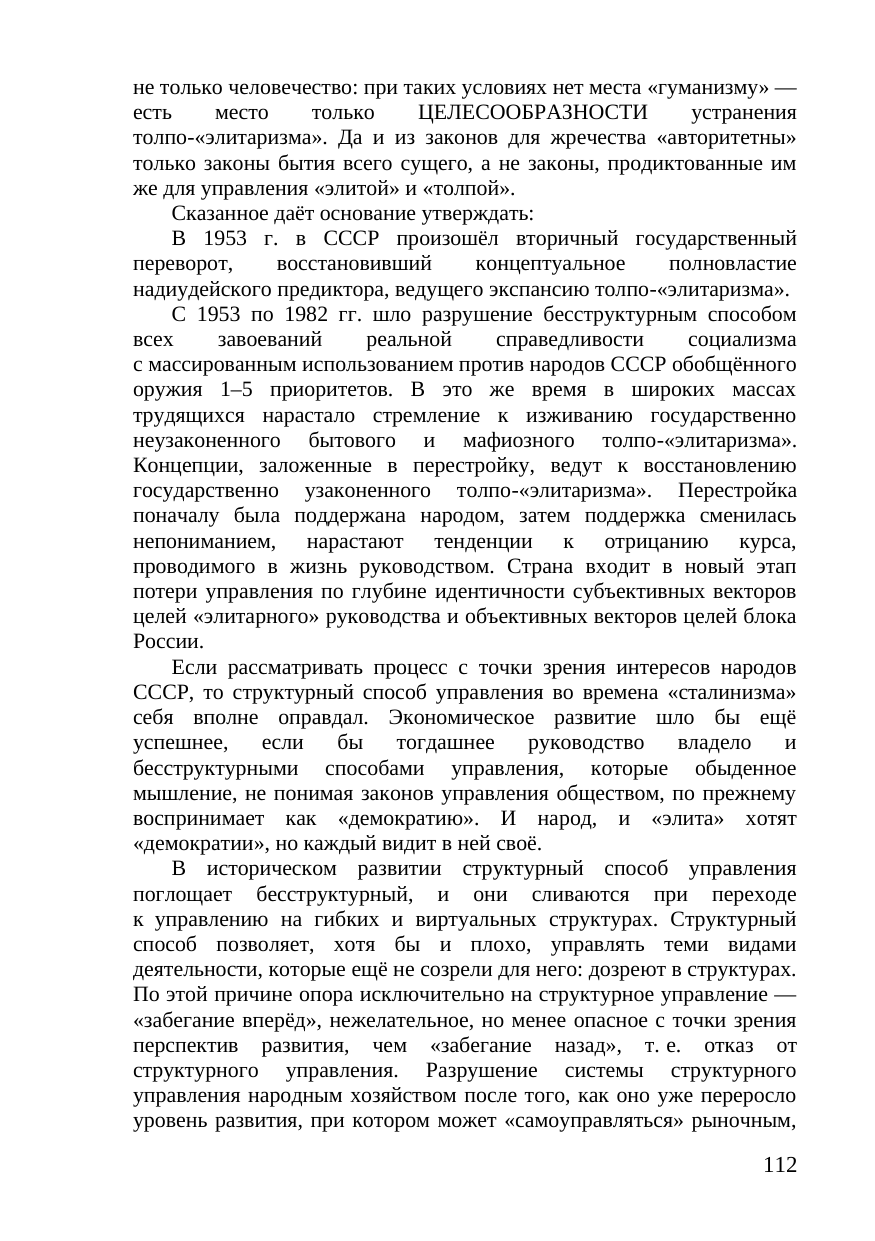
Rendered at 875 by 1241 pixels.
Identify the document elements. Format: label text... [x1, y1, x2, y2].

text Сказанное даёт основание утверждать: [133, 200, 797, 225]
text В историческом развитии структурный способ управления поглощает бесструктурный, и они сливаются при переходе к управлению на гибких и виртуальных структурах. Структурный способ позволяет, хотя бы и плохо, управлять теми видами деятельности, которые ещё не созрели для него: дозреют в структурах. По этой причине опора исключительно на структурное управление — «забегание вперёд», нежелательное, но менее опасное с точки зрения перспектив развития, чем «забегание назад», т. е. отказ от структурного управления. Разрушение системы структурного управления народным хозяйством после того, как оно уже переросло уровень развития, при котором может «самоуправляться» рыночным, [133, 855, 797, 1133]
text С 1953 по 1982 гг. шло разрушение бесструктурным способом всех завоеваний реальной справедливости социализма с массированным использованием против народов СССР обобщённого оружия 1–5 приоритетов. В это же время в широких массах трудящихся нарастало стремление к изживанию государственно неузаконенного бытового и мафиозного толпо‑«элитаризма». Концепции, заложенные в перестройку, ведут к восстановлению государственно узаконенного толпо‑«элитаризма». Перестройка поначалу была поддержана народом, затем поддержка сменилась непониманием, нарастают тенденции к отрицанию курса, проводимого в жизнь руководством. Страна входит в новый этап потери управления по глубине идентичности субъективных векторов целей «элитарного» руководства и объективных векторов целей блока России. [133, 301, 797, 654]
text В 1953 г. в СССР произошёл вторичный государственный переворот, восстановивший концептуальное полновластие надиудейского предиктора, ведущего экспансию толпо‑«элитаризма». [133, 225, 797, 301]
text не только человечество: при таких условиях нет места «гуманизму» — есть место только ЦЕЛЕСООБРАЗНОСТИ устранения толпо‑«элитаризма». Да и из законов для жречества «авторитетны» только законы бытия всего сущего, а не законы, продиктованные им же для управления «элитой» и «толпой». [133, 74, 797, 200]
text Если рассматривать процесс с точки зрения интересов народов СССР, то структурный способ управления во времена «сталинизма» себя вполне оправдал. Экономическое развитие шло бы ещё успешнее, если бы тогдашнее руководство владело и бесструктурными способами управления, которые обыденное мышление, не понимая законов управления обществом, по прежнему воспринимает как «демократию». И народ, и «элита» хотят «демократии», но каждый видит в ней своё. [133, 654, 797, 855]
